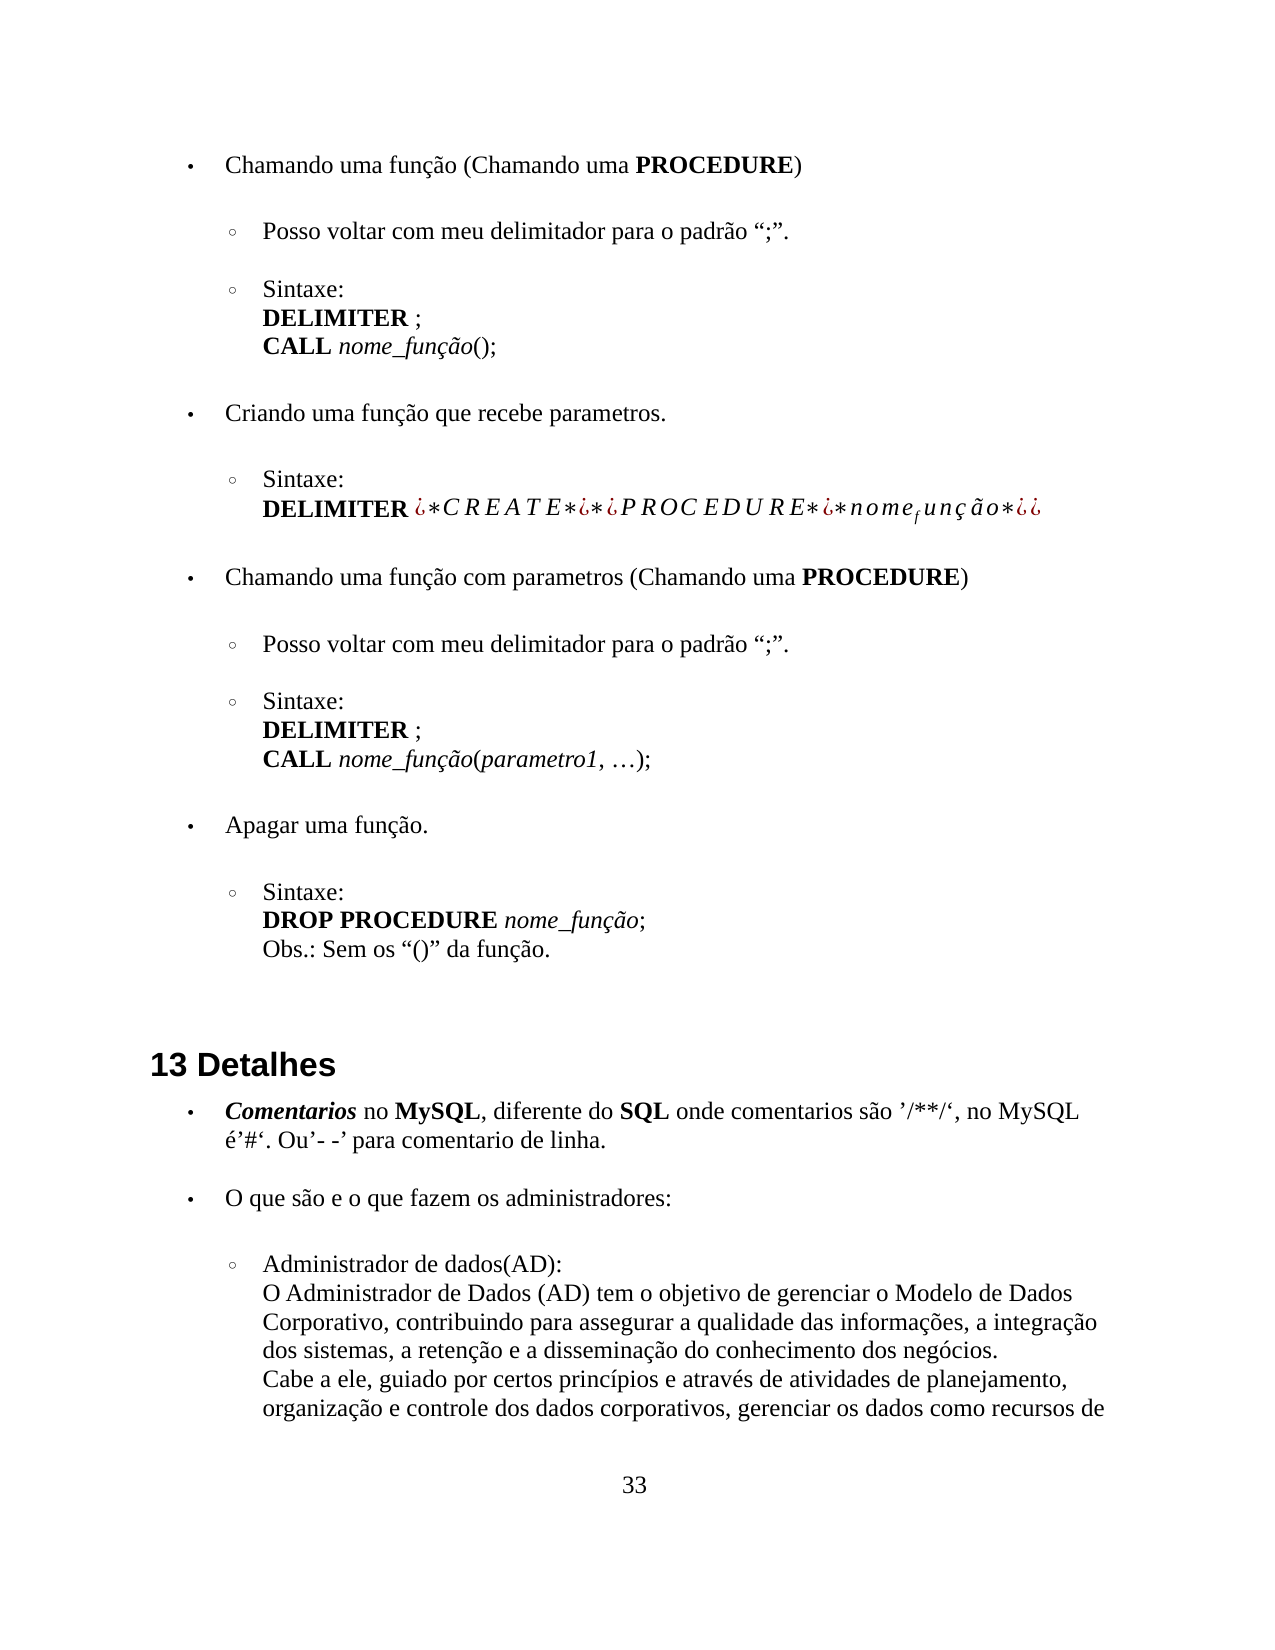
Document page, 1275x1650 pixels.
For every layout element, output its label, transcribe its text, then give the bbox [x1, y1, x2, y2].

list Apagar uma função. [187, 810, 1125, 868]
list Posso voltar com meu delimitador para o padrão “;”. [225, 629, 1125, 686]
list Comentarios no MySQL, diferente do SQL onde comentarios são ’/**/‘, no MySQL é’#‘. Ou’- -’ para comentario de linha. [187, 1096, 1125, 1183]
list Chamando uma função com parametros (Chamando uma PROCEDURE) [187, 562, 1125, 620]
list Sintaxe: DELIMITER [225, 464, 1125, 553]
list O que são e o que fazem os administradores: [187, 1183, 1125, 1240]
list Sintaxe: DELIMITER ; CALL nome_função(parametro1, …); [225, 686, 1125, 801]
subtitle 13 Detalhes [150, 1045, 1125, 1084]
list Sintaxe: DELIMITER ; CALL nome_função(); [225, 274, 1125, 389]
list Sintaxe: DROP PROCEDURE nome_função; Obs.: Sem os “()” da função. [225, 877, 1125, 992]
list Chamando uma função (Chamando uma PROCEDURE) [187, 150, 1125, 207]
list Administrador de dados(AD): O Administrador de Dados (AD) tem o objetivo de gerenciar o Modelo de Dados Corporativo, contribuindo para assegurar a qualidade das informações, a integração dos sistemas, a retenção e a disseminação do conhecimento dos negócios. Cabe a ele, guiado por certos princípios e através de atividades de planejamento, organização e controle dos dados corporativos, gerenciar os dados como recursos de [225, 1249, 1125, 1422]
list Posso voltar com meu delimitador para o padrão “;”. [225, 216, 1125, 274]
list Criando uma função que recebe parametros. [187, 398, 1125, 455]
